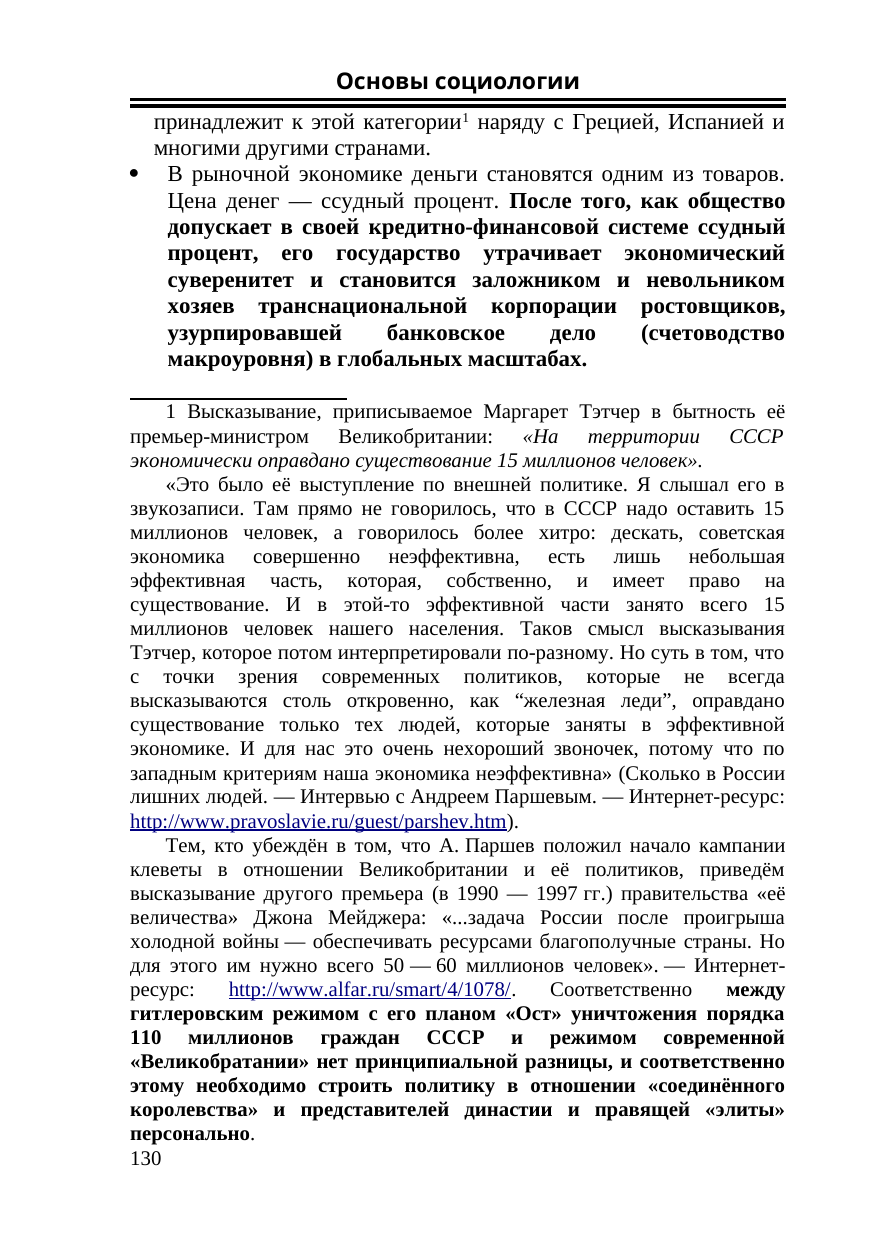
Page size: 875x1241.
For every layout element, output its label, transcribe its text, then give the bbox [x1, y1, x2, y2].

text Тем, кто убеждён в том, что А. Паршев положил начало кампании клеветы в отношении Великобритании и её политиков, приведём высказывание другого премьера (в 1990 — 1997 гг.) правительства «её величества» Джона Мейджера: «...задача России после проигрыша холодной войны — обеспечивать ресурсами благополучные страны. Но для этого им нужно всего 50 — 60 миллионов человек». — Интернет-ресурс: http://www.alfar.ru/smart/4/1078/. Соответственно между гитлеровским режимом с его планом «Ост» уничтожения порядка 110 миллионов граждан СССР и режимом современной «Великобратании» нет принципиальной разницы, и соответственно этому необходимо строить политику в отношении «соединённого королевства» и представителей династии и правящей «элиты» персонально. [130, 833, 786, 1145]
text принадлежит к этой категории наряду с Грецией, Испанией и многими другими странами. [153, 108, 786, 160]
text Высказывание, приписываемое Маргарет Тэтчер в бытность её премьер-министром Великобритании: «На территории СССР экономически оправдано существование 15 миллионов человек». [130, 399, 786, 472]
text «Это было её выступление по внешней политике. Я слышал его в звукозаписи. Там прямо не говорилось, что в СССР надо оставить 15 миллионов человек, а говорилось более хитро: дескать, советская экономика совершенно неэффективна, есть лишь небольшая эффективная часть, которая, собственно, и имеет право на существование. И в этой-то эффективной части занято всего 15 миллионов человек нашего населения. Таков смысл высказывания Тэтчер, которое потом интерпретировали по-разному. Но суть в том, что с точки зрения современных политиков, которые не всегда высказываются столь откровенно, как “железная леди”, оправдано существование только тех людей, которые заняты в эффективной экономике. И для нас это очень нехороший звоночек, потому что по западным критериям наша экономика неэффективна» (Сколько в России лишних людей. — Интервью с Андреем Паршевым. — Интернет-ресурс: http://www.pravoslavie.ru/guest/parshev.htm). [130, 472, 786, 833]
list В рыночной экономике деньги становятся одним из товаров. Цена денег — ссудный процент. После того, как общество допускает в своей кредитно-финан­совой системе ссудный процент, его государство утрачивает экономический суверенитет и становится заложником и невольником хозяев транснациональной корпорации ростовщиков, узурпировавшей банковское дело (счетоводство макроуровня) в глобальных масштабах. [130, 160, 786, 371]
